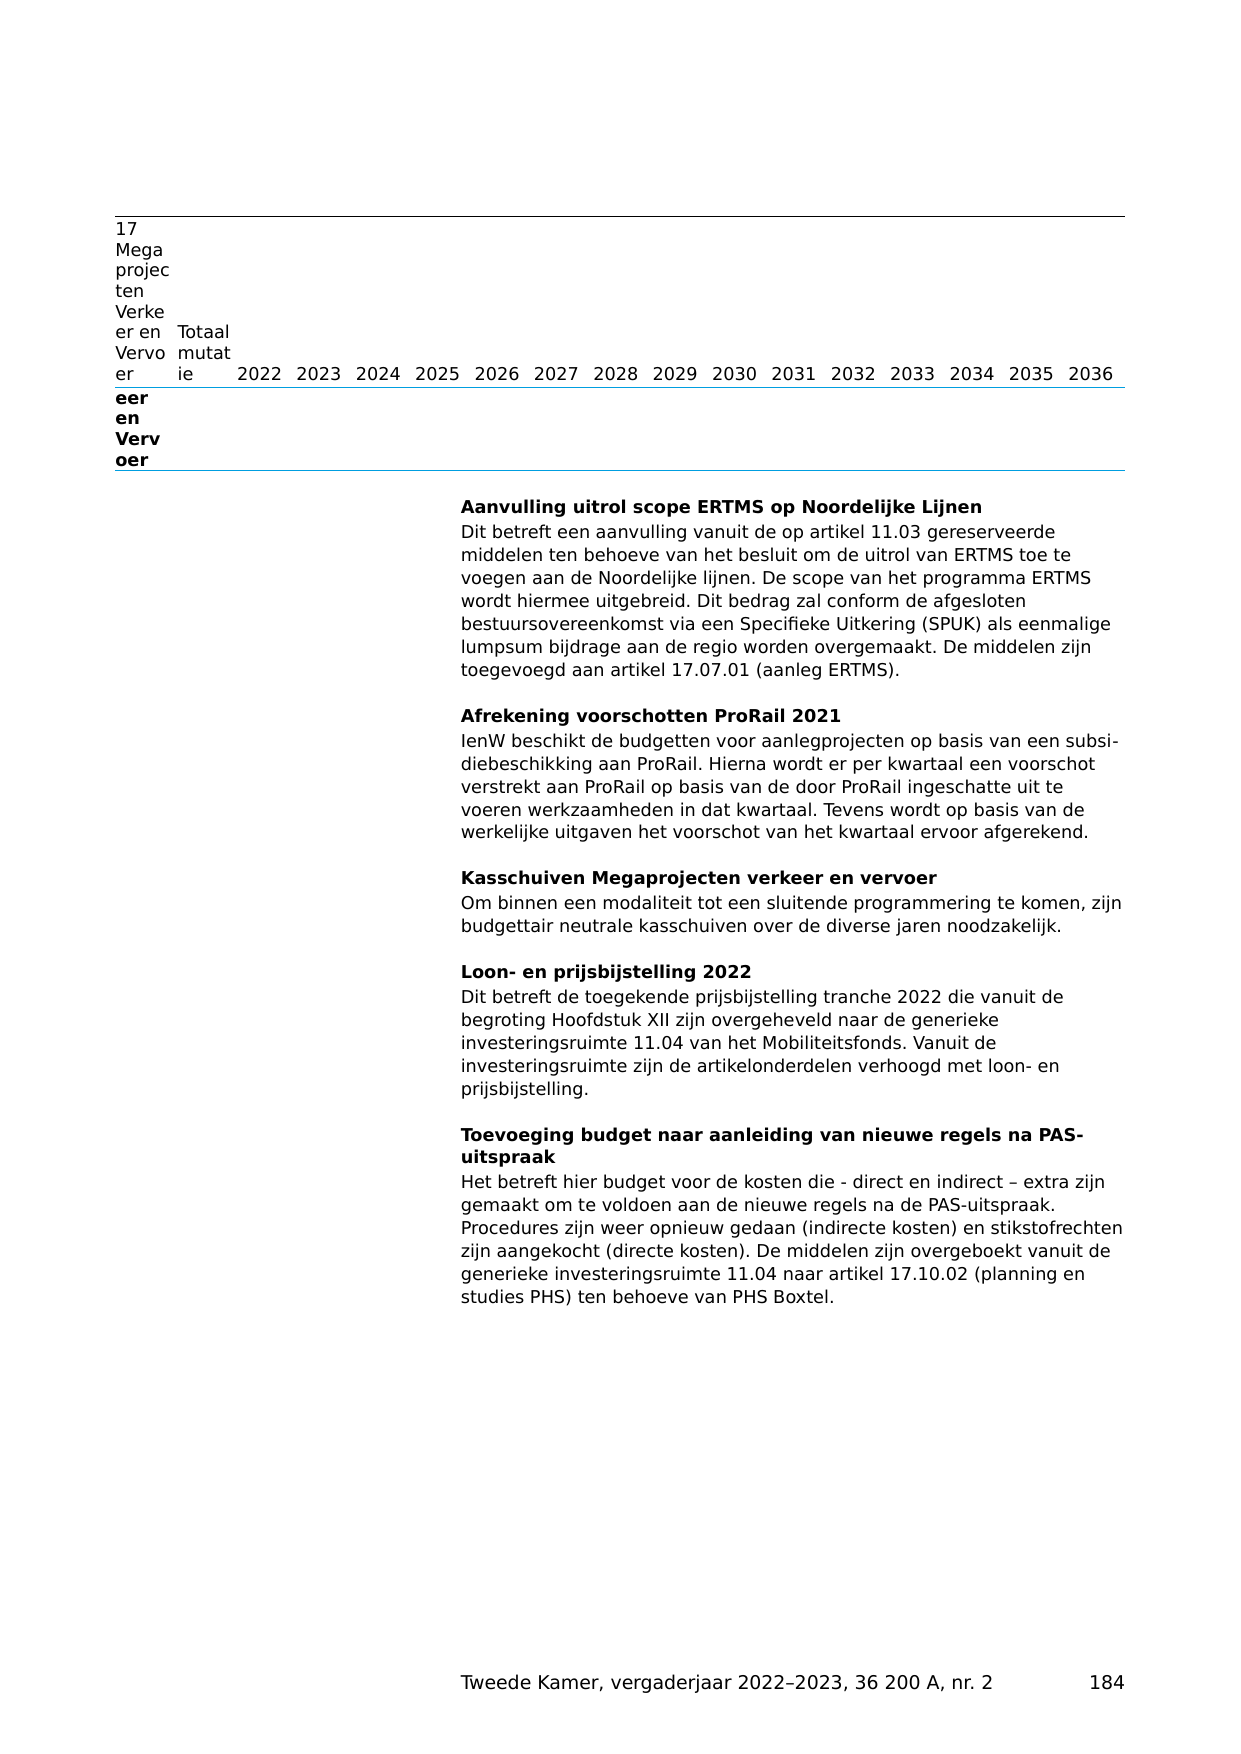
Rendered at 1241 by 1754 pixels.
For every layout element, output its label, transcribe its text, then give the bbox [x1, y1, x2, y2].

table_cell 2022 [234, 217, 293, 387]
table_cell 2029 [650, 217, 709, 387]
text Het betreft hier budget voor de kosten die - direct en indirect – extra zijn gemaakt om te voldoen aan de nieuwe regels na de PAS-uitspraak. Procedures zijn weer opnieuw gedaan (indirecte kosten) en stikstofrechten zijn aangekocht (directe kosten). De middelen zijn overgeboekt vanuit de generieke investeringsruimte 11.04 naar artikel 17.10.02 (planning en studies PHS) ten behoeve van PHS Boxtel. [461, 1171, 1125, 1308]
table_cell 2025 [412, 217, 471, 387]
table_cell [471, 388, 531, 470]
table_cell [709, 388, 768, 470]
text Kasschuiven Megaprojecten verkeer en vervoer [461, 866, 1125, 889]
table_cell Totaal mutatie [175, 217, 234, 387]
table_cell 2028 [590, 217, 649, 387]
table_cell 2035 [1006, 217, 1065, 387]
table_cell [650, 388, 709, 470]
table_cell 2032 [828, 217, 887, 387]
table_cell [828, 388, 887, 470]
table_cell 2024 [353, 217, 412, 387]
text Loon- en prijsbijstelling 2022 [461, 960, 1125, 983]
table_cell [412, 388, 471, 470]
table_cell [887, 388, 946, 470]
text Om binnen een modaliteit tot een sluitende programmering te komen, zijn budgettair neutrale kasschuiven over de diverse jaren noodzakelijk. [461, 891, 1125, 937]
text IenW beschikt de budgetten voor aanlegprojecten op basis van een subsi­diebeschikking aan ProRail. Hierna wordt er per kwartaal een voorschot verstrekt aan ProRail op basis van de door ProRail ingeschatte uit te voeren werkzaamheden in dat kwartaal. Tevens wordt op basis van de werkelijke uitgaven het voorschot van het kwartaal ervoor afgerekend. [461, 729, 1125, 843]
table_cell [1006, 388, 1065, 470]
table_cell 17 Megaprojecten Verkeer en Vervoer [115, 217, 174, 387]
table_cell [293, 388, 353, 470]
table_cell [1065, 388, 1125, 470]
table_cell [175, 388, 234, 470]
table_header Tabel 72 Artikel 17 Megaprojecten verkeer en vervoer (bedragen x € 1.000) [115, 191, 1125, 216]
table_cell eer en Vervoer [115, 388, 174, 470]
text Afrekening voorschotten ProRail 2021 [461, 704, 1125, 727]
table_cell 2033 [887, 217, 946, 387]
table_cell 2030 [709, 217, 768, 387]
table_cell 2036 [1065, 217, 1125, 387]
table_cell [353, 388, 412, 470]
table_cell [768, 388, 828, 470]
table_cell 2034 [946, 217, 1006, 387]
text Dit betreft de toegekende prijsbijstelling tranche 2022 die vanuit de begroting Hoofdstuk XII zijn overgeheveld naar de generieke investeringsruimte 11.04 van het Mobiliteitsfonds. Vanuit de investeringsruimte zijn de artikelonderdelen verhoogd met loon- en prijsbijstelling. [461, 985, 1125, 1100]
table_cell [234, 388, 293, 470]
table_cell 2027 [531, 217, 590, 387]
text Aanvulling uitrol scope ERTMS op Noordelijke Lijnen [461, 496, 1125, 518]
table_cell 2026 [471, 217, 531, 387]
table_cell [946, 388, 1006, 470]
table_cell [590, 388, 649, 470]
text Toevoeging budget naar aanleiding van nieuwe regels na PAS-uitspraak [461, 1123, 1125, 1168]
text Dit betreft een aanvulling vanuit de op artikel 11.03 gereserveerde middelen ten behoeve van het besluit om de uitrol van ERTMS toe te voegen aan de Noordelijke lijnen. De scope van het programma ERTMS wordt hiermee uitgebreid. Dit bedrag zal conform de afgesloten bestuursovereenkomst via een Specifieke Uitkering (SPUK) als eenmalige lumpsum bijdrage aan de regio worden overgemaakt. De middelen zijn toegevoegd aan artikel 17.07.01 (aanleg ERTMS). [461, 521, 1125, 681]
table_cell 2031 [768, 217, 828, 387]
table_cell 2023 [293, 217, 353, 387]
table_cell [531, 388, 590, 470]
